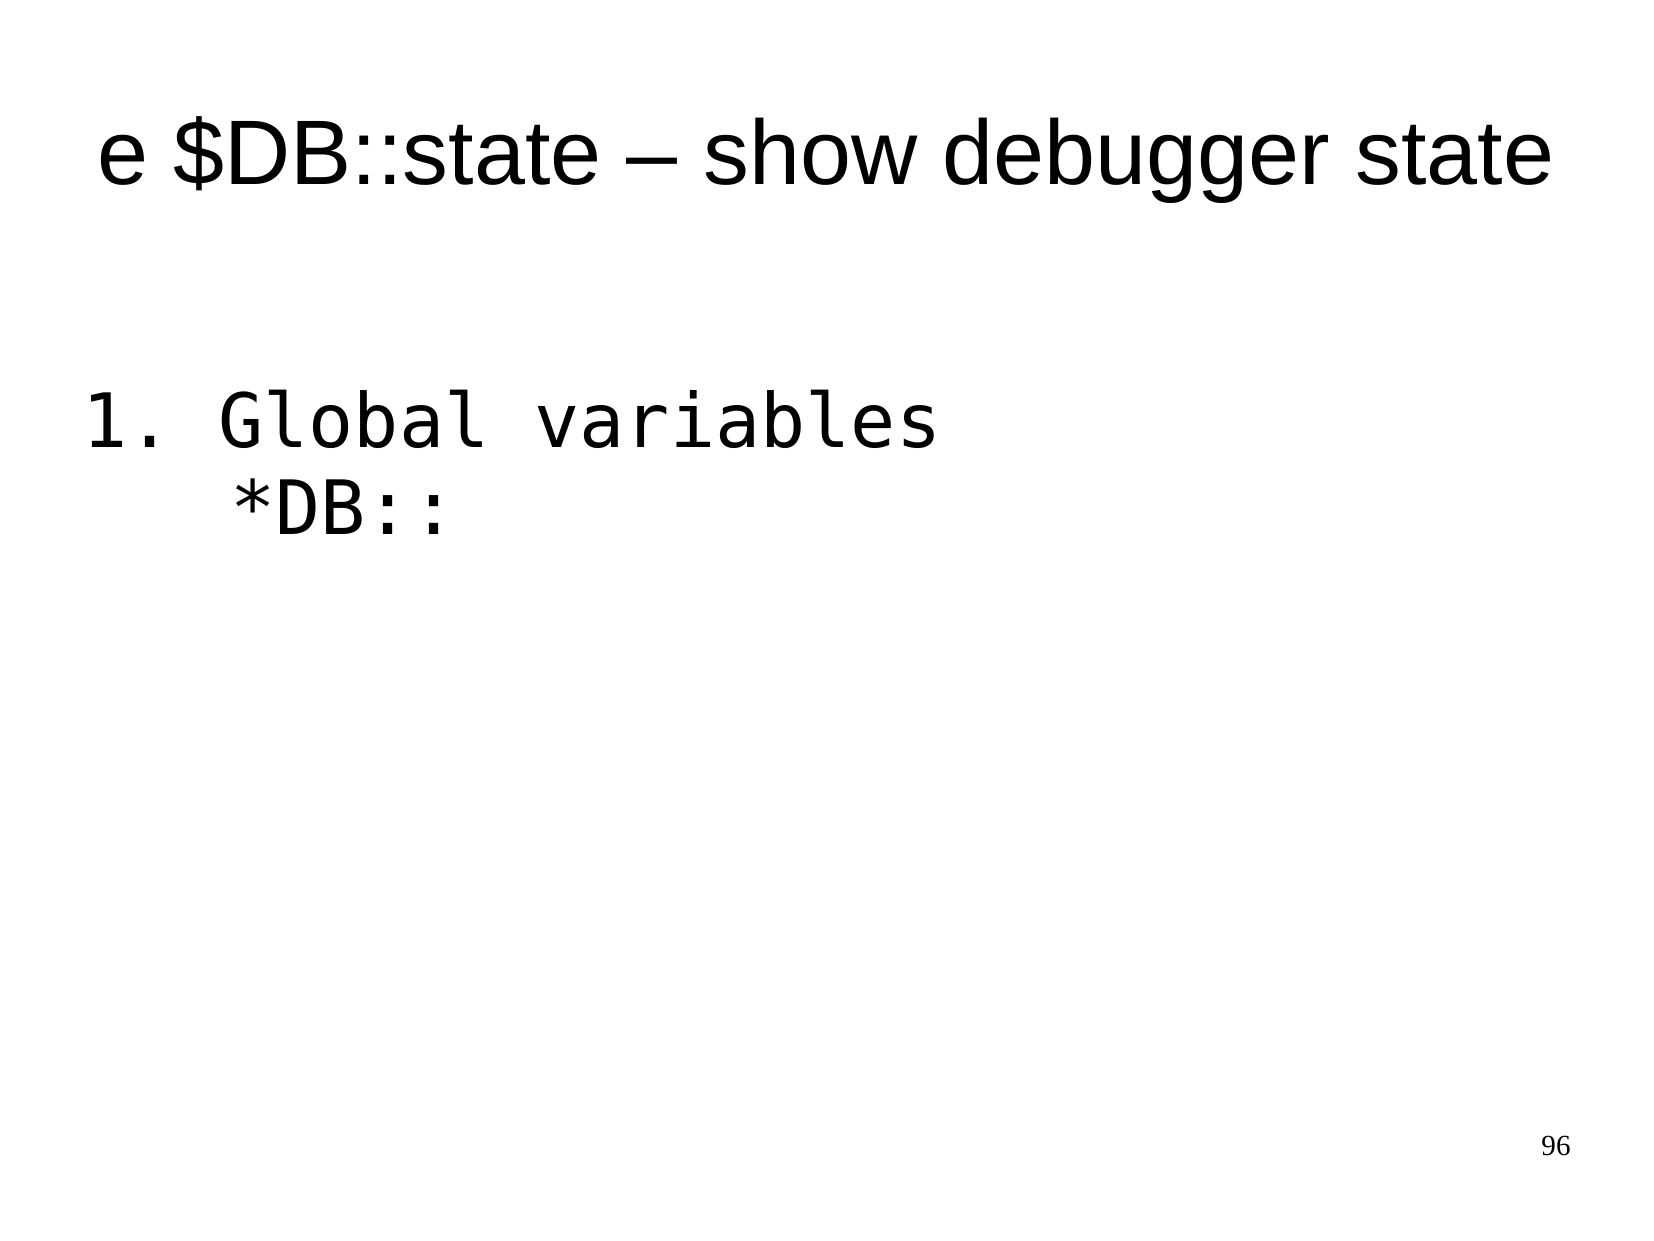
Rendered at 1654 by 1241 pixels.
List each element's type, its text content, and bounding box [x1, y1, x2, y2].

title e $DB::state – show debugger state [82, 49, 1571, 257]
subtitle 1. Global variables *DB:: [82, 290, 1571, 1158]
